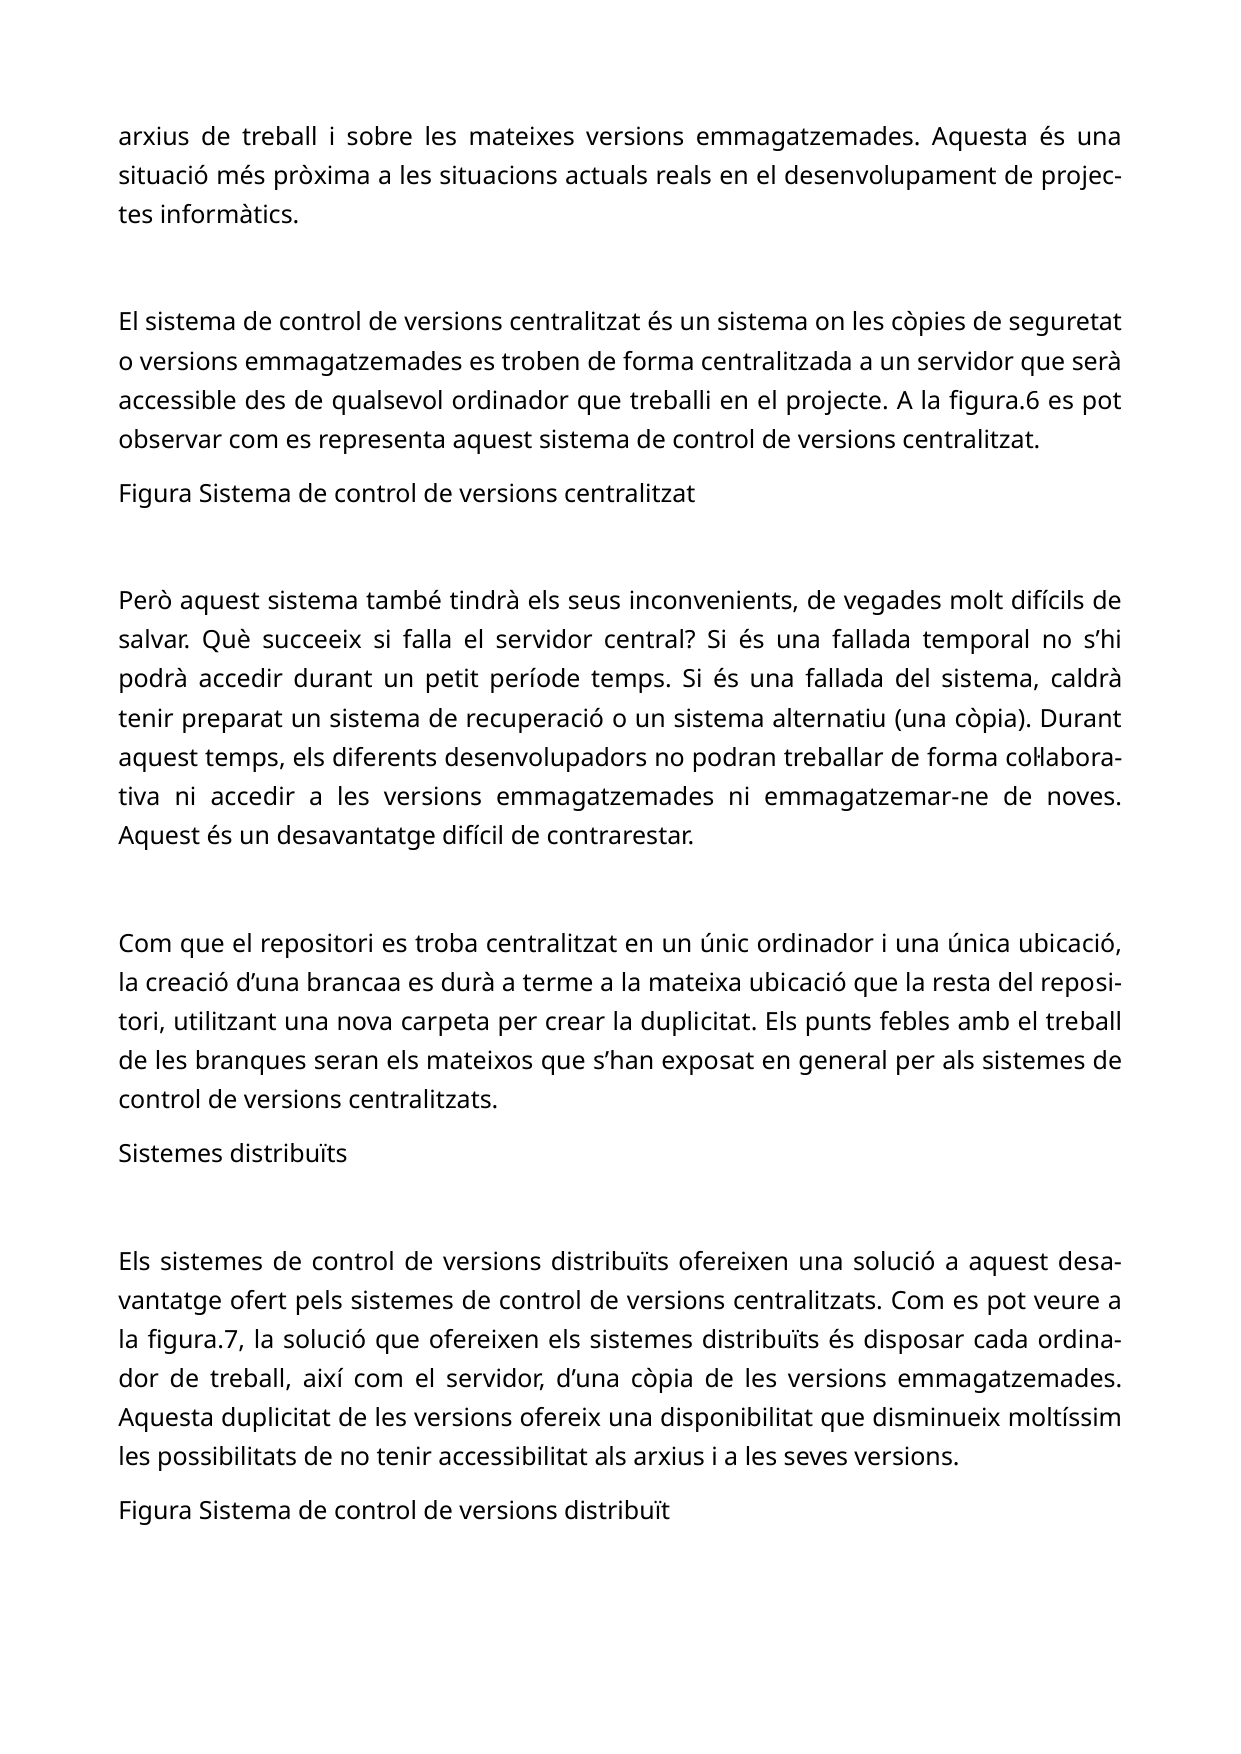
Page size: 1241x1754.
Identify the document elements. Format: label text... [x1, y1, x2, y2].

text arxius de tre­ball i sobre les matei­xes ver­si­ons emma­gat­ze­ma­des. Aquesta és una situ­a­ció més prò­xima a les situ­a­ci­ons actu­als reals en el desen­vo­lu­pa­ment de pro­jec­tes infor­mà­tics. [118, 118, 1122, 231]
text Sis­te­mes dis­tri­bu­ïts [118, 1136, 1122, 1170]
text Com que el repo­si­tori es troba cen­tra­lit­zat en un únic ordi­na­dor i una única ubi­ca­ció, la cre­a­ció d’una bran­caa es durà a terme a la mateixa ubi­ca­ció que la resta del repo­si­tori, uti­lit­zant una nova car­peta per crear la dupli­ci­tat. Els punts febles amb el tre­ball de les bran­ques seran els matei­xos que s’han expo­sat en gene­ral per als sis­te­mes de con­trol de ver­si­ons cen­tra­lit­zats. [118, 925, 1122, 1116]
text Figura Sis­tema de con­trol de ver­si­ons dis­tri­buït [118, 1493, 1122, 1527]
text Figura Sis­tema de con­trol de ver­si­ons cen­tra­lit­zat [118, 475, 1122, 509]
text Els sis­te­mes de con­trol de ver­si­ons dis­tri­bu­ïts ofe­rei­xen una solu­ció a aquest des­a­van­tatge ofert pels sis­te­mes de con­trol de ver­si­ons cen­tra­lit­zats. Com es pot veure a la figura.7, la solu­ció que ofe­rei­xen els sis­te­mes dis­tri­bu­ïts és dis­po­sar cada ordi­na­dor de tre­ball, així com el ser­vi­dor, d’una còpia de les ver­si­ons emma­gat­ze­ma­des. Aquesta dupli­ci­tat de les ver­si­ons ofe­reix una dis­po­ni­bi­li­tat que dis­mi­nu­eix mol­tís­sim les pos­si­bi­li­tats de no tenir acces­si­bi­li­tat als arxius i a les seves ver­si­ons. [118, 1243, 1122, 1473]
text Però aquest sis­tema també tin­drà els seus incon­ve­ni­ents, de vega­des molt difí­cils de sal­var. Què suc­ce­eix si falla el ser­vi­dor cen­tral? Si és una fallada tem­po­ral no s’hi podrà acce­dir durant un petit perí­ode temps. Si és una fallada del sis­tema, cal­drà tenir pre­pa­rat un sis­tema de recu­pe­ra­ció o un sis­tema alter­na­tiu (una còpia). Durant aquest temps, els dife­rents desen­vo­lu­pa­dors no podran tre­ba­llar de forma col·labo­ra­tiva ni acce­dir a les ver­si­ons emma­gat­ze­ma­des ni emma­gat­ze­mar-ne de noves. Aquest és un des­a­van­tatge difí­cil de con­tra­res­tar. [118, 583, 1122, 852]
text El sis­tema de con­trol de ver­si­ons cen­tra­lit­zat és un sis­tema on les còpies de segu­re­tat o ver­si­ons emma­gat­ze­ma­des es tro­ben de forma cen­tra­lit­zada a un ser­vi­dor que serà acces­si­ble des de qual­se­vol ordi­na­dor que tre­ba­lli en el pro­jecte. A la figura.6 es pot obser­var com es repre­senta aquest sis­tema de con­trol de ver­si­ons cen­tra­lit­zat. [118, 304, 1122, 456]
